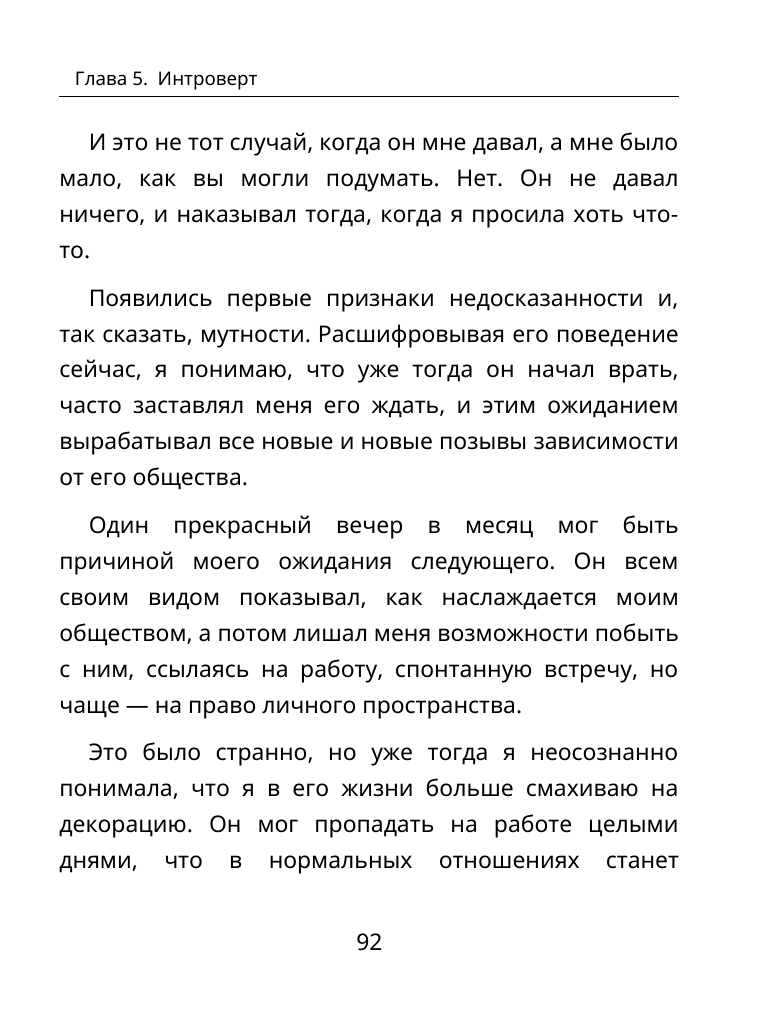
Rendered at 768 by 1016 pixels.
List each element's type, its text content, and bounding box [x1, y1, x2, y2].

text Это было странно, но уже тогда я неосознанно понимала, что я в его жизни больше смахиваю на декорацию. Он мог пропадать на работе целыми днями, что в нормальных отношениях станет [59, 736, 679, 875]
text Один прекрасный вечер в месяц мог быть причиной моего ожидания следующего. Он всем своим видом показывал, как наслаждается моим обществом, а потом лишал меня возможности побыть с ним, ссылаясь на работу, спонтанную встречу, но чаще — на право личного пространства. [59, 509, 679, 720]
text Появились первые признаки недосказанности и, так сказать, мутности. Расшифровывая его поведение сейчас, я понимаю, что уже тогда он начал врать, часто заставлял меня его ждать, и этим ожиданием вырабатывал все новые и новые позывы зависимости от его общества. [59, 282, 679, 492]
text И это не тот случай, когда он мне давал, а мне было мало, как вы могли подумать. Нет. Он не давал ничего, и наказывал тогда, когда я просила хоть что-то. [59, 126, 679, 265]
